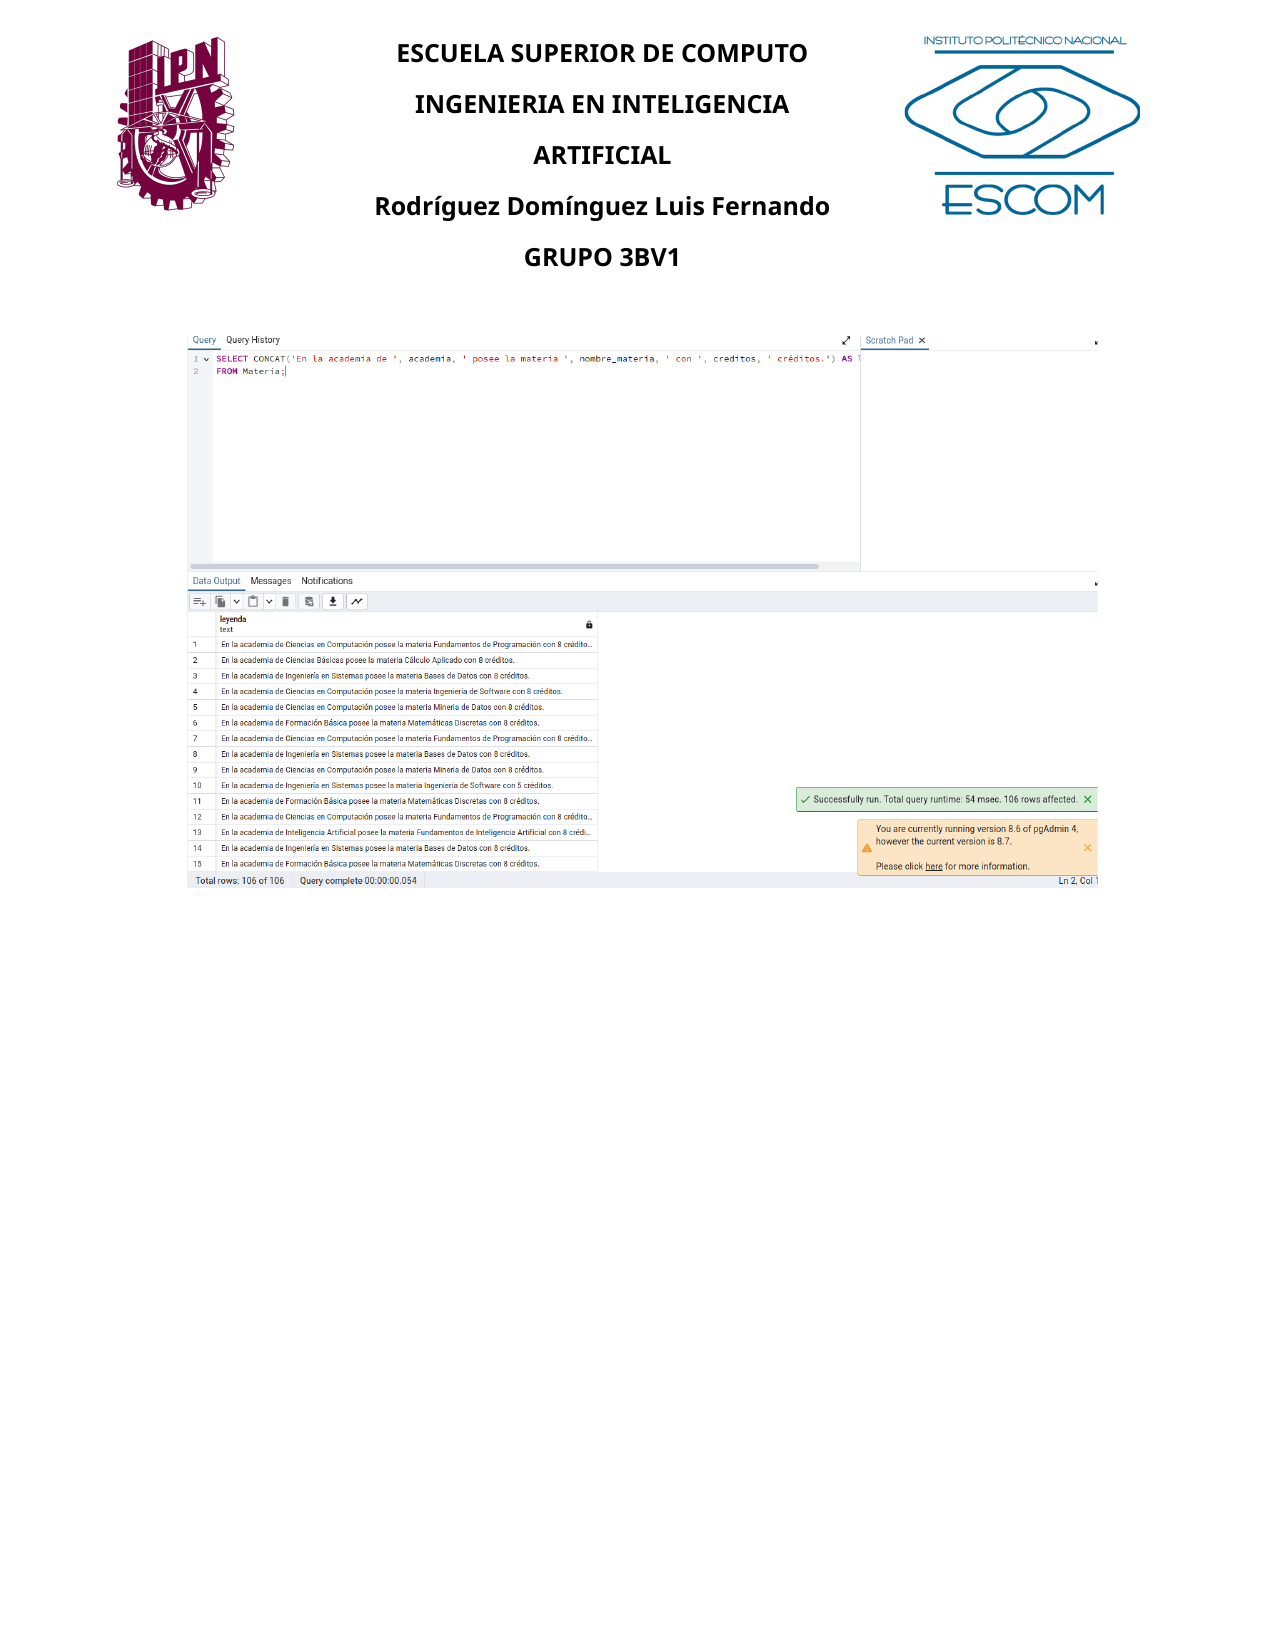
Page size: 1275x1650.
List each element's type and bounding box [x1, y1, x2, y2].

picture [1078, 192, 1100, 215]
picture [909, 69, 1087, 154]
picture [904, 117, 1140, 215]
picture [904, 35, 1140, 108]
picture [1000, 93, 1044, 130]
picture [1038, 188, 1067, 211]
picture [177, 336, 1098, 888]
picture [957, 69, 1137, 154]
picture [114, 35, 245, 214]
picture [1031, 209, 1045, 215]
